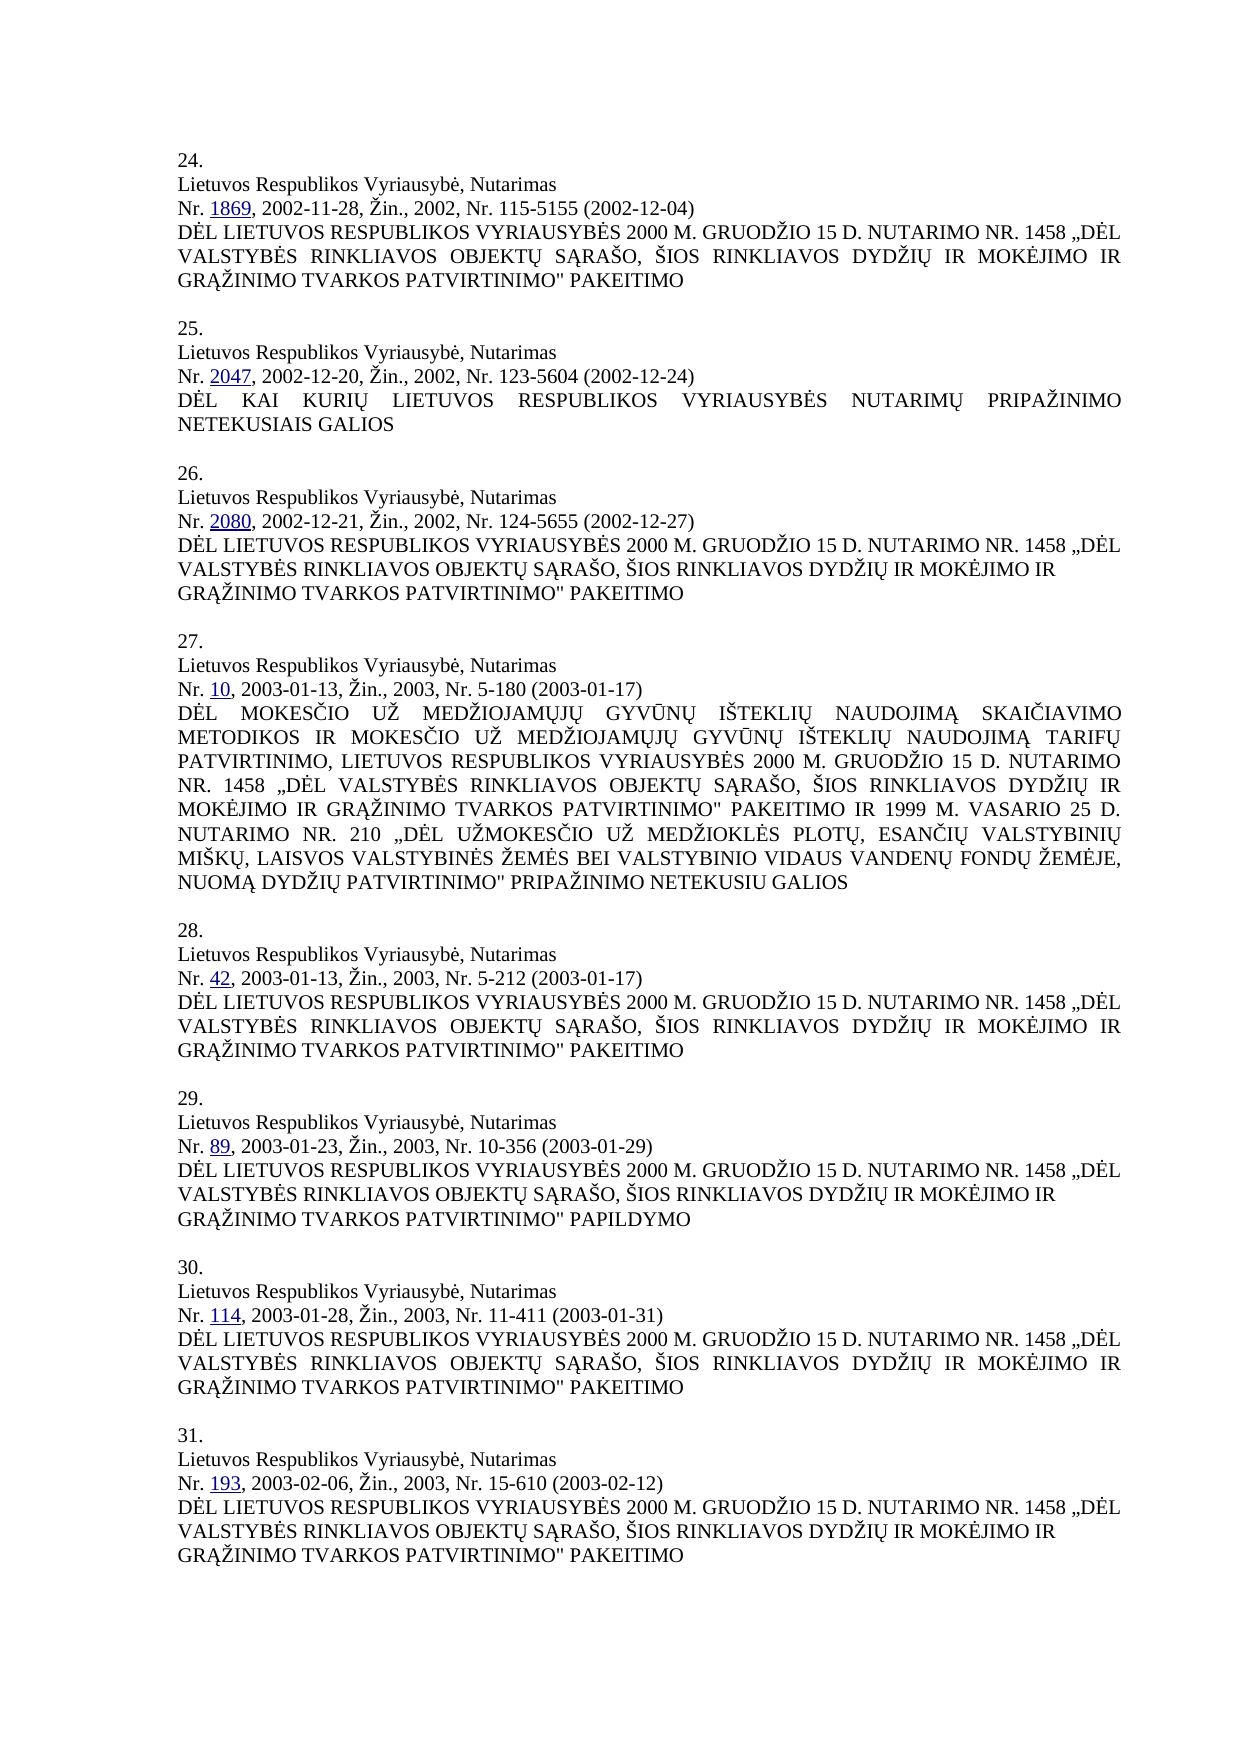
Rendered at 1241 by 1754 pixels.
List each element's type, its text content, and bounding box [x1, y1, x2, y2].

text Lietuvos Respublikos Vyriausybė, Nutarimas [177, 1110, 1122, 1134]
text Nr. 42, 2003-01-13, Žin., 2003, Nr. 5-212 (2003-01-17) [177, 966, 1122, 990]
text Nr. 2047, 2002-12-20, Žin., 2002, Nr. 123-5604 (2002-12-24) [177, 364, 1122, 388]
text Lietuvos Respublikos Vyriausybė, Nutarimas [177, 942, 1122, 966]
text 30. [177, 1254, 1122, 1279]
text Nr. 10, 2003-01-13, Žin., 2003, Nr. 5-180 (2003-01-17) [177, 677, 1122, 701]
text DĖL LIETUVOS RESPUBLIKOS VYRIAUSYBĖS 2000 M. GRUODŽIO 15 D. NUTARIMO NR. 1458 „DĖL VALSTYBĖS RINKLIAVOS OBJEKTŲ SĄRAŠO, ŠIOS RINKLIAVOS DYDŽIŲ IR MOKĖJIMO IR GRĄŽINIMO TVARKOS PATVIRTINIMO" PAKEITIMO [177, 220, 1122, 292]
text DĖL MOKESČIO UŽ MEDŽIOJAMŲJŲ GYVŪNŲ IŠTEKLIŲ NAUDOJIMĄ SKAIČIAVIMO METODIKOS IR MOKESČIO UŽ MEDŽIOJAMŲJŲ GYVŪNŲ IŠTEKLIŲ NAUDOJIMĄ TARIFŲ PATVIRTINIMO, LIETUVOS RESPUBLIKOS VYRIAUSYBĖS 2000 M. GRUODŽIO 15 D. NUTARIMO NR. 1458 „DĖL VALSTYBĖS RINKLIAVOS OBJEKTŲ SĄRAŠO, ŠIOS RINKLIAVOS DYDŽIŲ IR MOKĖJIMO IR GRĄŽINIMO TVARKOS PATVIRTINIMO" PAKEITIMO IR 1999 M. VASARIO 25 D. NUTARIMO NR. 210 „DĖL UŽMOKESČIO UŽ MEDŽIOKLĖS PLOTŲ, ESANČIŲ VALSTYBINIŲ MIŠKŲ, LAISVOS VALSTYBINĖS ŽEMĖS BEI VALSTYBINIO VIDAUS VANDENŲ FONDŲ ŽEMĖJE, NUOMĄ DYDŽIŲ PATVIRTINIMO" PRIPAŽINIMO NETEKUSIU GALIOS [177, 701, 1122, 894]
text DĖL LIETUVOS RESPUBLIKOS VYRIAUSYBĖS 2000 M. GRUODŽIO 15 D. NUTARIMO NR. 1458 „DĖL VALSTYBĖS RINKLIAVOS OBJEKTŲ SĄRAŠO, ŠIOS RINKLIAVOS DYDŽIŲ IR MOKĖJIMO IR GRĄŽINIMO TVARKOS PATVIRTINIMO" PAKEITIMO [177, 990, 1122, 1062]
text 24. [177, 148, 1122, 172]
text Nr. 1869, 2002-11-28, Žin., 2002, Nr. 115-5155 (2002-12-04) [177, 196, 1122, 220]
text Lietuvos Respublikos Vyriausybė, Nutarimas [177, 1447, 1122, 1471]
text Lietuvos Respublikos Vyriausybė, Nutarimas [177, 653, 1122, 677]
text DĖL LIETUVOS RESPUBLIKOS VYRIAUSYBĖS 2000 M. GRUODŽIO 15 D. NUTARIMO NR. 1458 „DĖL VALSTYBĖS RINKLIAVOS OBJEKTŲ SĄRAŠO, ŠIOS RINKLIAVOS DYDŽIŲ IR MOKĖJIMO IR GRĄŽINIMO TVARKOS PATVIRTINIMO" PAPILDYMO [177, 1158, 1122, 1231]
text 28. [177, 918, 1122, 942]
text DĖL LIETUVOS RESPUBLIKOS VYRIAUSYBĖS 2000 M. GRUODŽIO 15 D. NUTARIMO NR. 1458 „DĖL VALSTYBĖS RINKLIAVOS OBJEKTŲ SĄRAŠO, ŠIOS RINKLIAVOS DYDŽIŲ IR MOKĖJIMO IR GRĄŽINIMO TVARKOS PATVIRTINIMO" PAKEITIMO [177, 533, 1122, 605]
text Lietuvos Respublikos Vyriausybė, Nutarimas [177, 172, 1122, 196]
text 29. [177, 1086, 1122, 1110]
text Nr. 89, 2003-01-23, Žin., 2003, Nr. 10-356 (2003-01-29) [177, 1134, 1122, 1158]
text 31. [177, 1423, 1122, 1447]
text DĖL KAI KURIŲ LIETUVOS RESPUBLIKOS VYRIAUSYBĖS NUTARIMŲ PRIPAŽINIMO NETEKUSIAIS GALIOS [177, 388, 1122, 436]
text DĖL LIETUVOS RESPUBLIKOS VYRIAUSYBĖS 2000 M. GRUODŽIO 15 D. NUTARIMO NR. 1458 „DĖL VALSTYBĖS RINKLIAVOS OBJEKTŲ SĄRAŠO, ŠIOS RINKLIAVOS DYDŽIŲ IR MOKĖJIMO IR GRĄŽINIMO TVARKOS PATVIRTINIMO" PAKEITIMO [177, 1495, 1122, 1567]
text Nr. 2080, 2002-12-21, Žin., 2002, Nr. 124-5655 (2002-12-27) [177, 509, 1122, 533]
text 25. [177, 316, 1122, 340]
text 27. [177, 629, 1122, 653]
text Lietuvos Respublikos Vyriausybė, Nutarimas [177, 484, 1122, 509]
text DĖL LIETUVOS RESPUBLIKOS VYRIAUSYBĖS 2000 M. GRUODŽIO 15 D. NUTARIMO NR. 1458 „DĖL VALSTYBĖS RINKLIAVOS OBJEKTŲ SĄRAŠO, ŠIOS RINKLIAVOS DYDŽIŲ IR MOKĖJIMO IR GRĄŽINIMO TVARKOS PATVIRTINIMO" PAKEITIMO [177, 1327, 1122, 1399]
text 26. [177, 461, 1122, 484]
text Nr. 114, 2003-01-28, Žin., 2003, Nr. 11-411 (2003-01-31) [177, 1303, 1122, 1327]
text Nr. 193, 2003-02-06, Žin., 2003, Nr. 15-610 (2003-02-12) [177, 1471, 1122, 1495]
text Lietuvos Respublikos Vyriausybė, Nutarimas [177, 340, 1122, 364]
text Lietuvos Respublikos Vyriausybė, Nutarimas [177, 1279, 1122, 1303]
